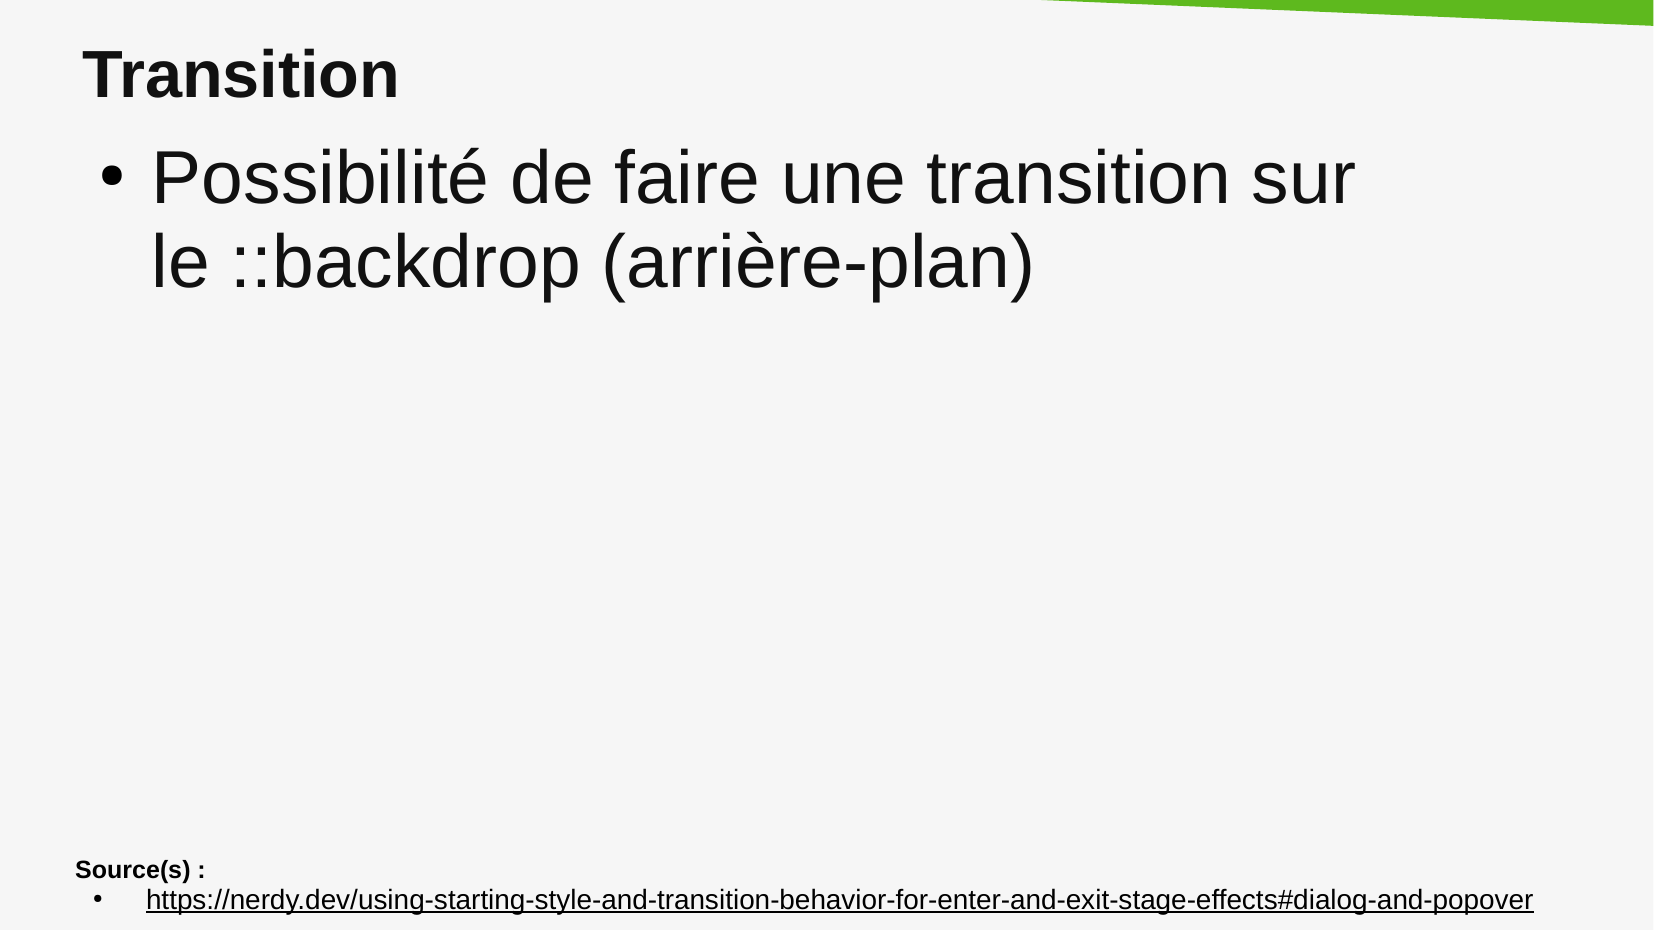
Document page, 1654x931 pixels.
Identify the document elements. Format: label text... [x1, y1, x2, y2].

list Possibilité de faire une transition sur le ::backdrop (arrière-plan) [80, 135, 1620, 355]
text_box Source(s) : https://nerdy.dev/using-starting-style-and-transition-behavior-for-enter-and-exit-stage-effects#dialog-and-popover [60, 809, 1595, 923]
text_box [1041, 0, 1654, 26]
title Transition [82, 37, 1571, 114]
